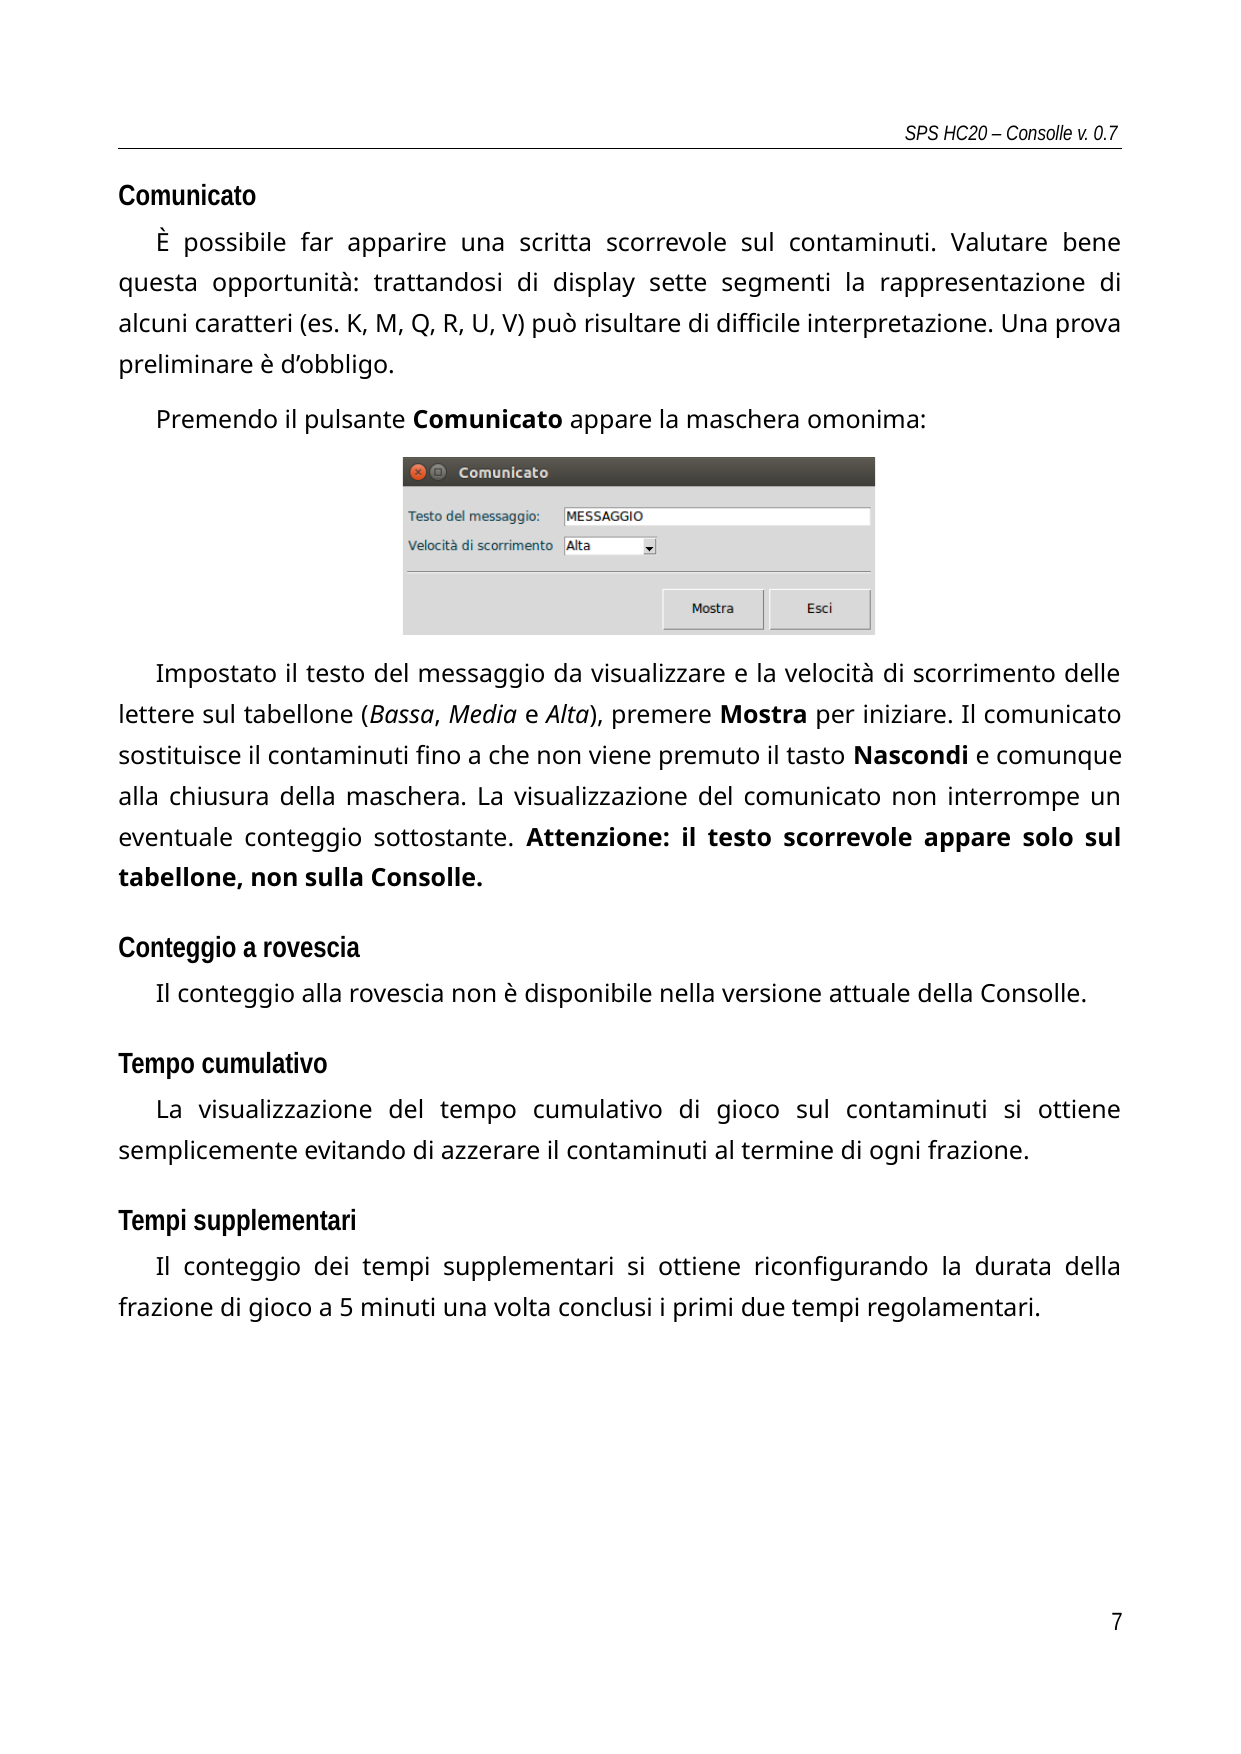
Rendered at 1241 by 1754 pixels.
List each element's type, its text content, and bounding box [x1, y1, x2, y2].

text Impostato il testo del messaggio da visualizzare e la velocità di scorrimento delle lettere sul tabellone (Bassa, Media e Alta), premere Mostra per iniziare. Il comunicato sostituisce il contaminuti fino a che non viene premuto il tasto Nascondi e comunque alla chiusura della maschera. La visualizzazione del comunicato non interrompe un eventuale conteggio sottostante. Attenzione: il testo scorrevole appare solo sul tabellone, non sulla Consolle. [118, 656, 1122, 894]
subtitle Tempi supplementari [118, 1203, 1122, 1236]
picture [402, 457, 876, 635]
subtitle Tempo cumulativo [118, 1046, 1122, 1079]
text Il conteggio dei tempi supplementari si ottiene riconfigurando la durata della frazione di gioco a 5 minuti una volta conclusi i primi due tempi regolamentari. [118, 1249, 1122, 1323]
text Il conteggio alla rovescia non è disponibile nella versione attuale della Consolle. [118, 976, 1122, 1010]
subtitle Comunicato [118, 178, 1122, 212]
subtitle Conteggio a rovescia [118, 930, 1122, 963]
text È possibile far apparire una scritta scorrevole sul contaminuti. Valutare bene questa opportunità: trattandosi di display sette segmenti la rappresentazione di alcuni caratteri (es. K, M, Q, R, U, V) può risultare di difficile interpretazione. Una prova preliminare è d’obbligo. [118, 224, 1122, 381]
text La visualizzazione del tempo cumulativo di gioco sul contaminuti si ottiene semplicemente evitando di azzerare il contaminuti al termine di ogni frazione. [118, 1092, 1122, 1167]
text Premendo il pulsante Comunicato appare la maschera omonima: [118, 402, 1122, 436]
